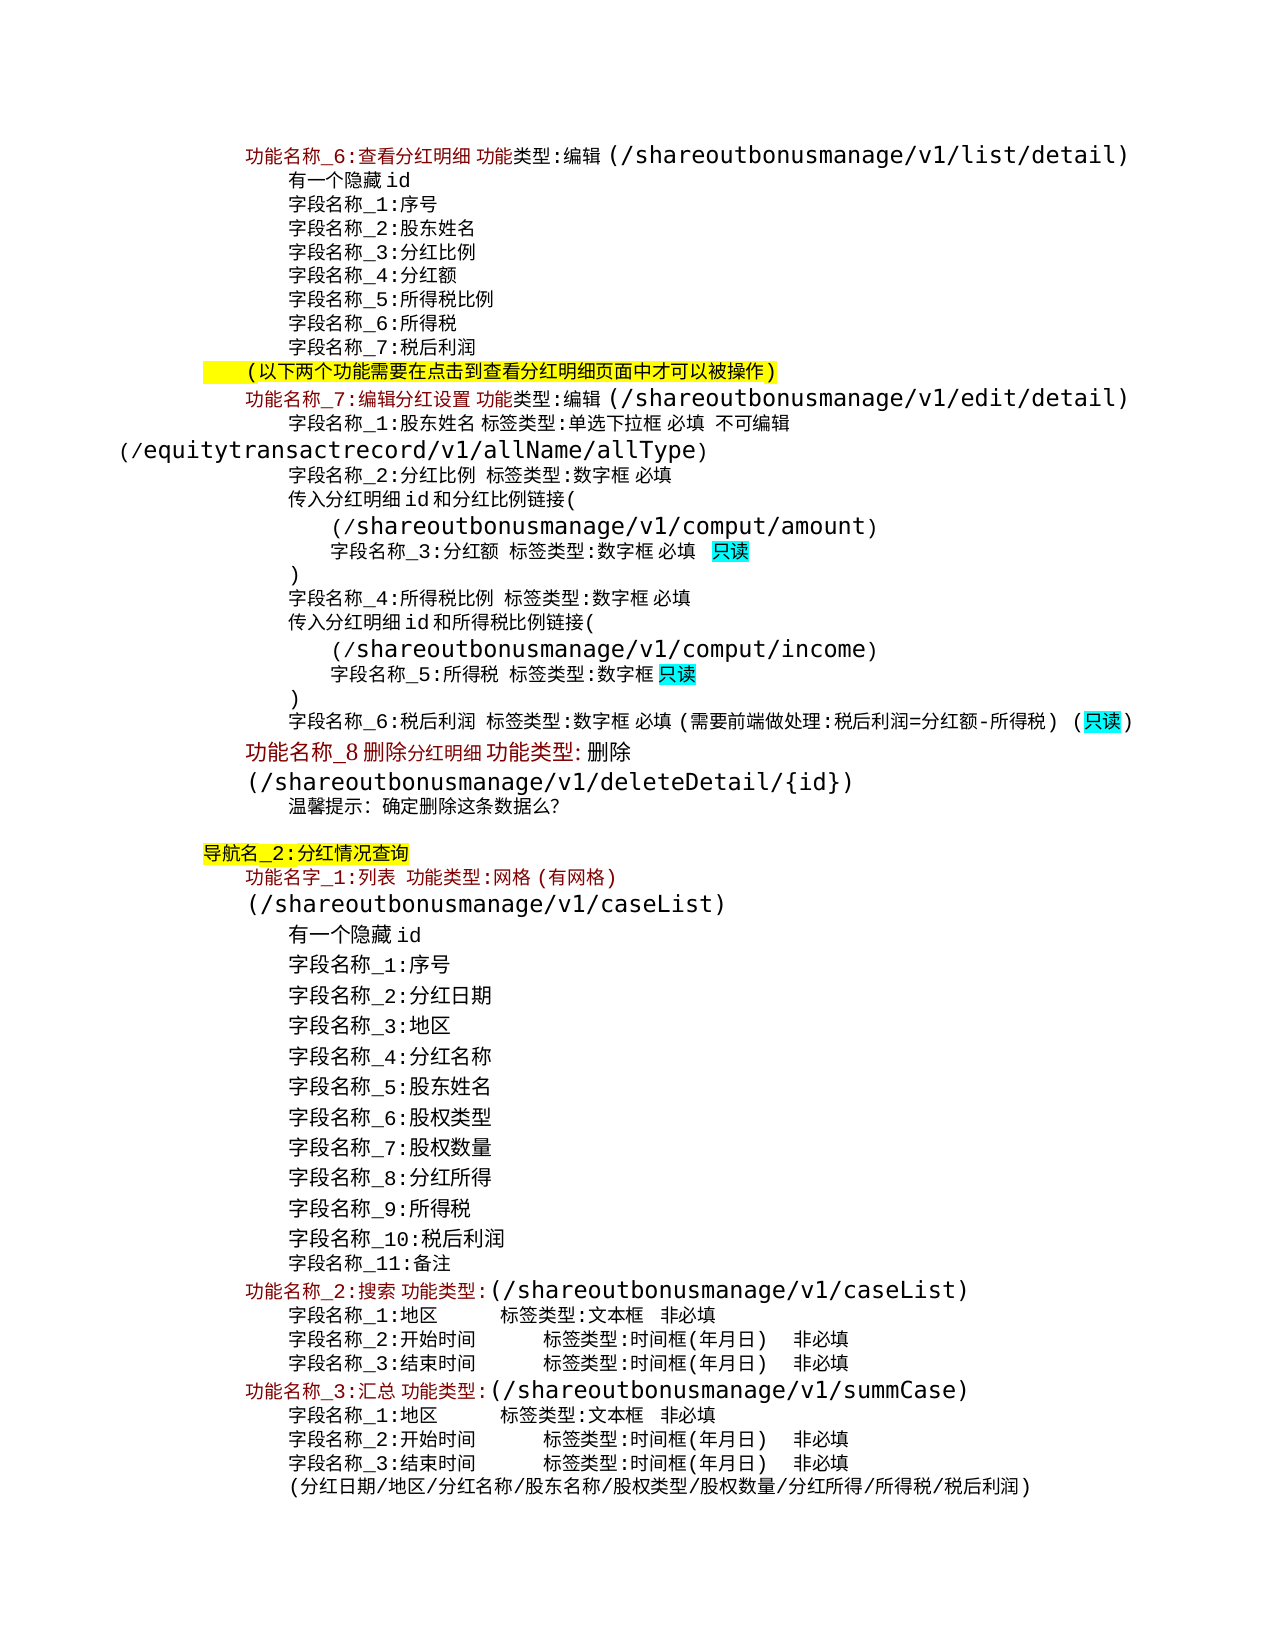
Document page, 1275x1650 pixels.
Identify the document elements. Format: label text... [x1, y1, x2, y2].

text 有一个隐藏id [118, 170, 1157, 194]
text 功能名字_1:列表 功能类型:网格 (有网格) [118, 867, 1157, 891]
text 字段名称_6:所得税 [118, 313, 1157, 337]
text 字段名称_1:地区 标签类型:文本框 非必填 [118, 1404, 1157, 1428]
text 字段名称_1:地区 标签类型:文本框 非必填 [118, 1305, 1157, 1329]
text 字段名称_7:股权数量 [118, 1131, 1157, 1162]
text 字段名称_2:分红比例 标签类型:数字框 必填 [118, 465, 1157, 488]
text (/shareoutbonusmanage/v1/caseList) [118, 891, 1157, 918]
text 字段名称_1:序号 [118, 949, 1157, 979]
text 温馨提示：确定删除这条数据么？ [118, 796, 1157, 819]
text 传入分红明细id和分红比例链接( [118, 488, 1157, 512]
text 字段名称_7:税后利润 [118, 337, 1157, 361]
text 字段名称_3:地区 [118, 1009, 1157, 1040]
text 功能名称_6:查看分红明细 功能类型:编辑 (/shareoutbonusmanage/v1/list/detail) [118, 142, 1157, 170]
text 有一个隐藏id [118, 918, 1157, 949]
text 字段名称_4:分红额 [118, 265, 1157, 289]
text 字段名称_11:备注 [118, 1253, 1157, 1277]
text 字段名称_6:股权类型 [118, 1101, 1157, 1131]
text 功能名称_2:搜索 功能类型:(/shareoutbonusmanage/v1/caseList) [118, 1277, 1157, 1305]
text 字段名称_2:分红日期 [118, 979, 1157, 1009]
text 字段名称_3:结束时间 标签类型:时间框(年月日) 非必填 [118, 1353, 1157, 1376]
text 字段名称_5:股东姓名 [118, 1070, 1157, 1101]
text 传入分红明细id和所得税比例链接( [118, 612, 1157, 636]
text 字段名称_3:分红额 标签类型:数字框 必填 只读 [118, 541, 1157, 564]
text 字段名称_10:税后利润 [118, 1222, 1157, 1253]
text (/shareoutbonusmanage/v1/comput/income) [118, 636, 1157, 664]
text 字段名称_5:所得税 标签类型:数字框 只读 [118, 664, 1157, 688]
text ) [118, 564, 1157, 588]
text (以下两个功能需要在点击到查看分红明细页面中才可以被操作) [118, 361, 1157, 384]
text 字段名称_3:分红比例 [118, 241, 1157, 265]
text (分红日期/地区/分红名称/股东名称/股权类型/股权数量/分红所得/所得税/税后利润) [118, 1476, 1157, 1500]
text 字段名称_6:税后利润 标签类型:数字框 必填 (需要前端做处理:税后利润=分红额-所得税) (只读) [118, 711, 1157, 735]
text 字段名称_4:所得税比例 标签类型:数字框 必填 [118, 588, 1157, 612]
text 字段名称_5:所得税比例 [118, 289, 1157, 313]
text 字段名称_2:开始时间 标签类型:时间框(年月日) 非必填 [118, 1329, 1157, 1353]
text 字段名称_4:分红名称 [118, 1040, 1157, 1070]
text ) [118, 688, 1157, 711]
text 功能名称_7:编辑分红设置 功能类型:编辑 (/shareoutbonusmanage/v1/edit/detail) [118, 384, 1157, 413]
text 字段名称_1:股东姓名 标签类型:单选下拉框 必填 不可编辑(/equitytransactrecord/v1/allName/allType) [118, 413, 1157, 465]
text 字段名称_2:开始时间 标签类型:时间框(年月日) 非必填 [118, 1428, 1157, 1452]
text 字段名称_3:结束时间 标签类型:时间框(年月日) 非必填 [118, 1452, 1157, 1476]
text 字段名称_8:分红所得 [118, 1162, 1157, 1192]
text 功能名称_3:汇总 功能类型:(/shareoutbonusmanage/v1/summCase) [118, 1376, 1157, 1404]
text (/shareoutbonusmanage/v1/comput/amount) [118, 512, 1157, 541]
text 导航名_2:分红情况查询 [118, 843, 1157, 867]
text 字段名称_9:所得税 [118, 1192, 1157, 1222]
text 字段名称_2:股东姓名 [118, 218, 1157, 241]
text 功能名称_8删除分红明细 功能类型: 删除 (/shareoutbonusmanage/v1/deleteDetail/{id}) [118, 735, 1157, 796]
text 字段名称_1:序号 [118, 194, 1157, 218]
